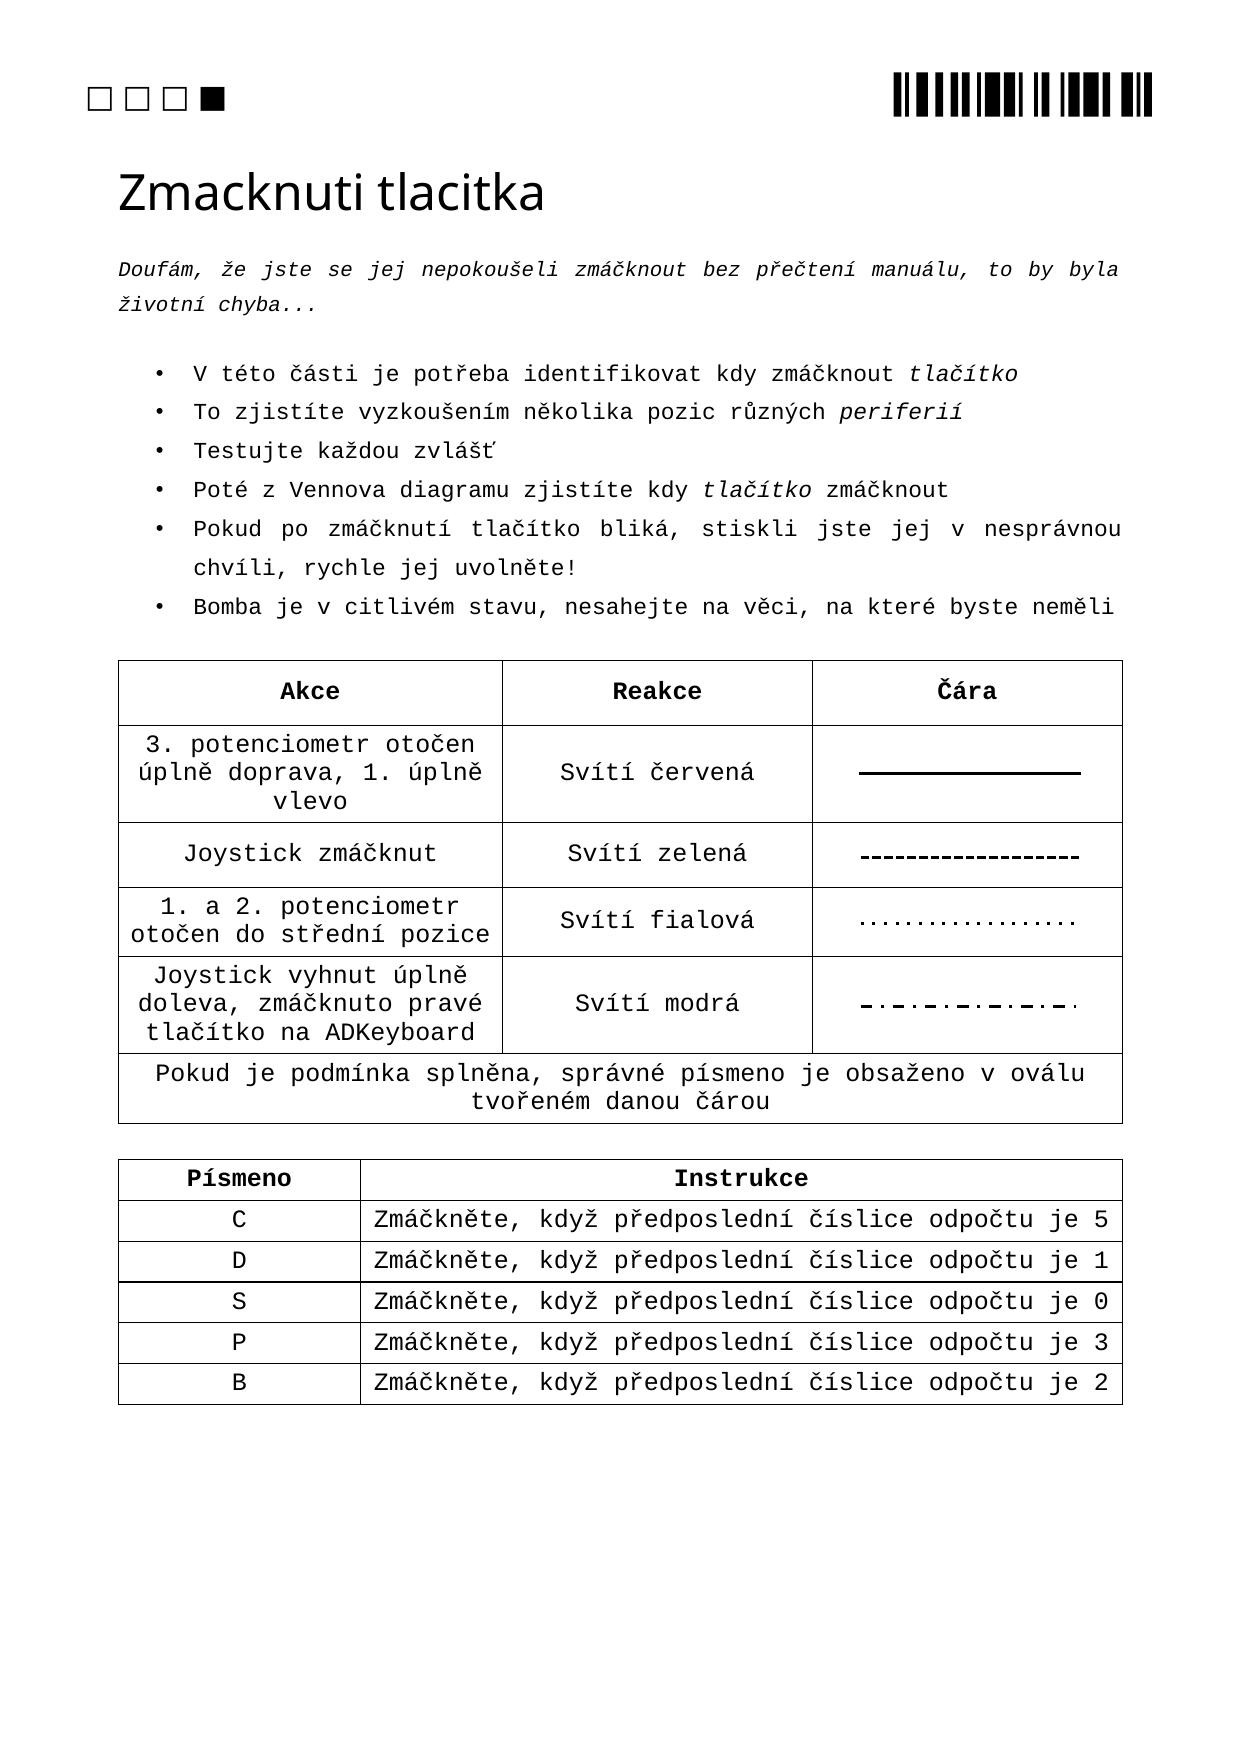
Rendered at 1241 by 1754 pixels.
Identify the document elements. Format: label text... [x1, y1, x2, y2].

table_cell P [119, 1323, 360, 1363]
table_cell Joystick vyhnut úplně doleva, zmáčknuto pravé tlačítko na ADKeyboard [119, 957, 502, 1053]
table_cell Zmáčkněte, když předposlední číslice odpočtu je 1 [361, 1242, 1122, 1281]
table_header Reakce [503, 661, 812, 725]
table_cell C [119, 1201, 360, 1241]
table_cell Svítí fialová [503, 888, 812, 956]
list Poté z Vennova diagramu zjistíte kdy tlačítko zmáčknout [156, 478, 1122, 504]
table_cell Joystick zmáčknut [119, 823, 502, 887]
table_cell [813, 957, 1122, 1053]
list V této části je potřeba identifikovat kdy zmáčknout tlačítko [156, 362, 1122, 388]
table_cell D [119, 1242, 360, 1281]
table_cell Pokud je podmínka splněna, správné písmeno je obsaženo v oválu tvořeném danou čárou [119, 1054, 1122, 1122]
list Pokud po zmáčknutí tlačítko bliká, stiskli jste jej v nesprávnou chvíli, rychle jej uvolněte! [156, 517, 1122, 582]
table_cell 1. a 2. potenciometr otočen do střední pozice [119, 888, 502, 956]
subtitle Zmacknuti tlacitka [118, 157, 1122, 225]
table_cell Zmáčkněte, když předposlední číslice odpočtu je 5 [361, 1201, 1122, 1241]
table_header Akce [119, 661, 502, 725]
text Doufám, že jste se jej nepokoušeli zmáčknout bez přečtení manuálu, to by byla životní chyba... [118, 259, 1122, 318]
list Testujte každou zvlášť [156, 439, 1122, 466]
table_cell [813, 888, 1122, 956]
table_cell [813, 726, 1122, 822]
table_cell Svítí červená [503, 726, 812, 822]
table_cell Zmáčkněte, když předposlední číslice odpočtu je 3 [361, 1323, 1122, 1363]
table_cell S [119, 1283, 360, 1322]
table_cell Svítí modrá [503, 957, 812, 1053]
table_cell [813, 823, 1122, 887]
table_header Instrukce [361, 1160, 1122, 1200]
table_cell B [119, 1364, 360, 1404]
table_cell 3. potenciometr otočen úplně doprava, 1. úplně vlevo [119, 726, 502, 822]
table_header Písmeno [119, 1160, 360, 1200]
list To zjistíte vyzkoušením několika pozic různých periferií [156, 401, 1122, 427]
table_cell Zmáčkněte, když předposlední číslice odpočtu je 0 [361, 1283, 1122, 1322]
table_cell Svítí zelená [503, 823, 812, 887]
table_cell Zmáčkněte, když předposlední číslice odpočtu je 2 [361, 1364, 1122, 1404]
list Bomba je v citlivém stavu, nesahejte na věci, na které byste neměli [156, 595, 1122, 621]
table_header Čára [813, 661, 1122, 725]
